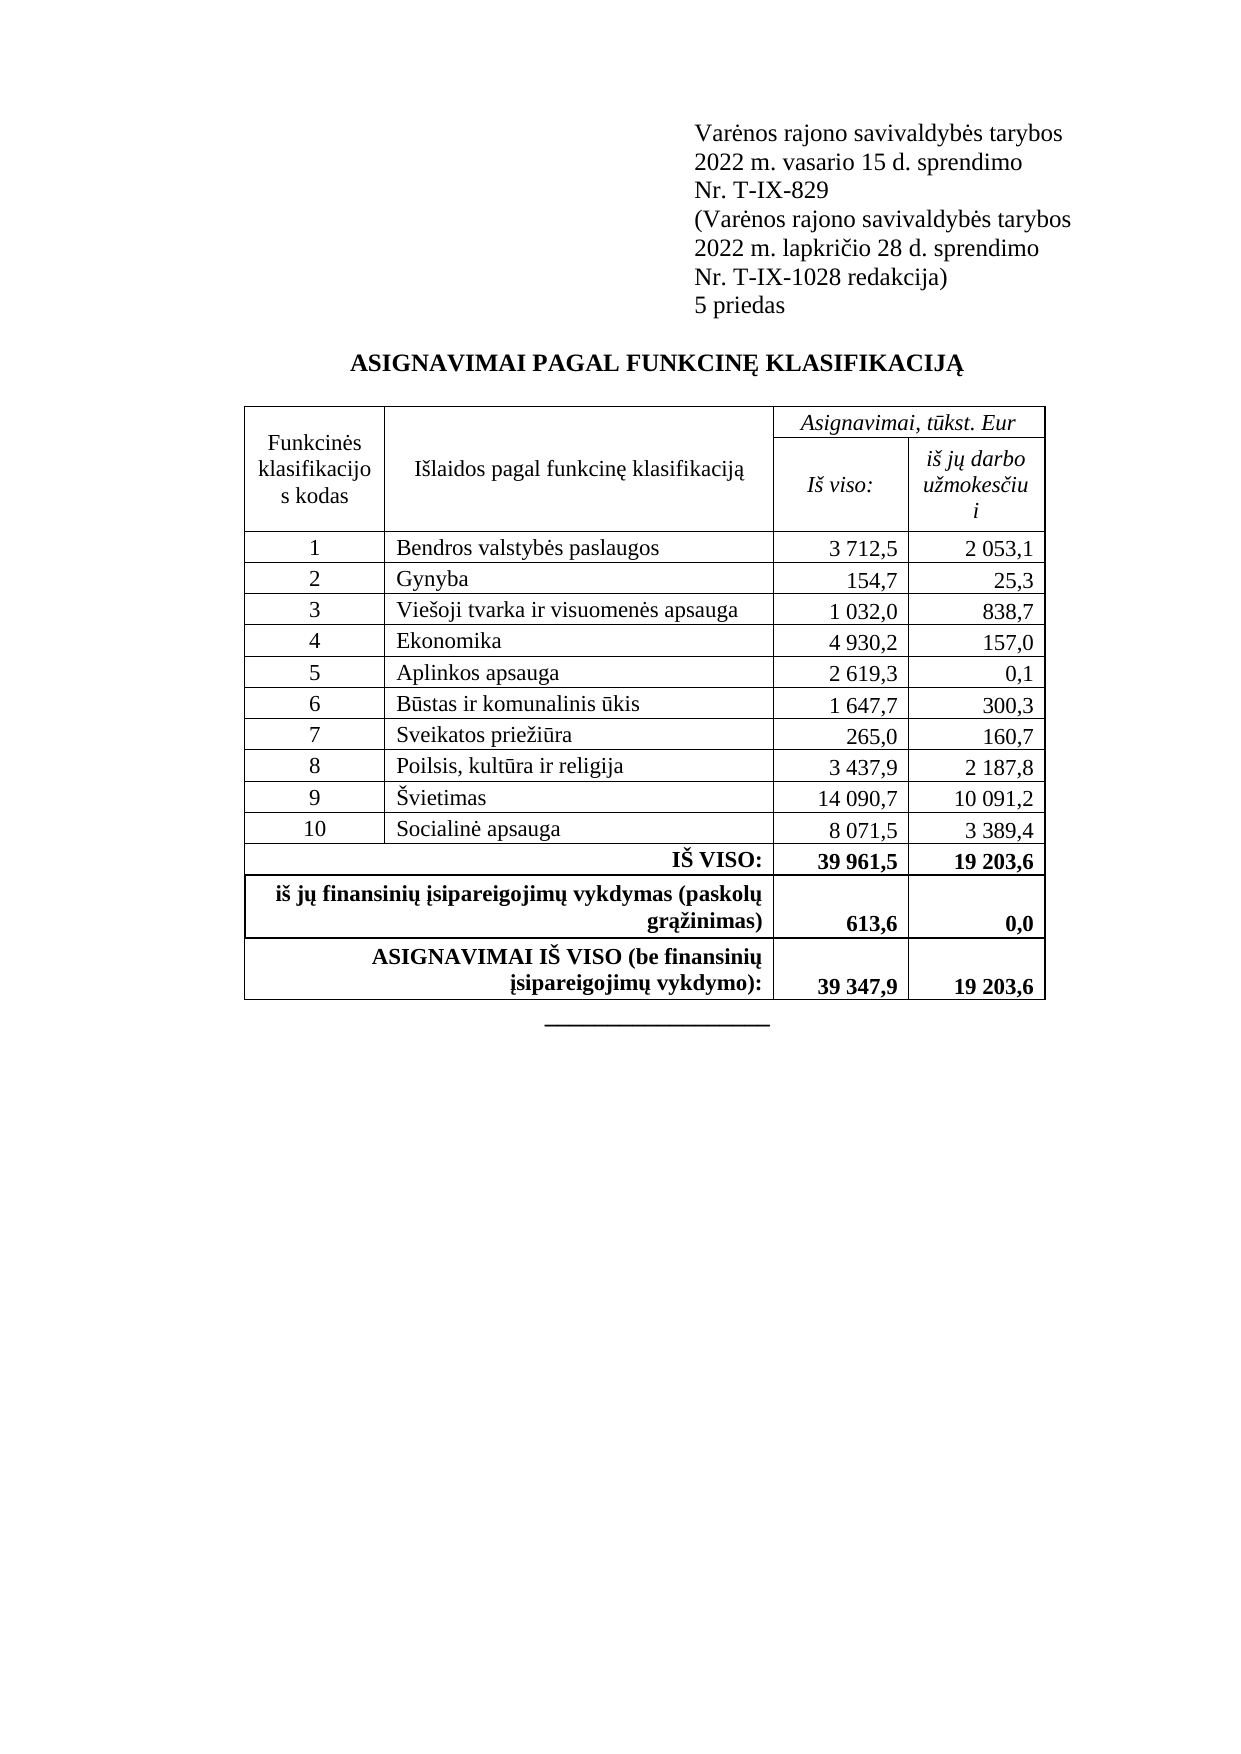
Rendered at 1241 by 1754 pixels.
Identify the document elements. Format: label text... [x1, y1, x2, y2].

table_header Išlaidos pagal funkcinę klasifikaciją [385, 407, 773, 531]
table_cell [1046, 562, 1069, 593]
table_cell Iš viso: [774, 438, 908, 531]
table_cell [1046, 812, 1069, 843]
table_cell 4 [245, 625, 384, 656]
table_cell 39 347,9 [774, 939, 908, 999]
table_header [1046, 406, 1069, 437]
table_cell 157,0 [909, 625, 1044, 656]
table_cell [1046, 843, 1069, 874]
table_cell ASIGNAVIMAI IŠ VISO (be finansinių įsipareigojimų vykdymo): [245, 939, 773, 999]
table_cell 39 961,5 [774, 844, 908, 874]
table_cell [1046, 468, 1069, 499]
table_cell 7 [245, 719, 384, 749]
table_cell 300,3 [909, 688, 1044, 718]
table_cell 3 712,5 [774, 532, 908, 562]
text Varėnos rajono savivaldybės tarybos [694, 118, 1181, 147]
table_cell [1046, 781, 1069, 812]
table_cell 0,0 [909, 876, 1044, 937]
table_cell [1046, 499, 1069, 531]
text 5 priedas [694, 291, 1181, 319]
table_cell Poilsis, kultūra ir religija [385, 750, 773, 781]
table_cell 3 389,4 [909, 813, 1044, 843]
table_cell [1046, 718, 1069, 749]
table_cell 838,7 [909, 594, 1044, 624]
table_cell 19 203,6 [909, 939, 1044, 999]
table_cell Sveikatos priežiūra [385, 719, 773, 749]
text __________________ [133, 1000, 1181, 1029]
table_cell 2 [245, 563, 384, 593]
table_cell 0,1 [909, 657, 1044, 687]
table_cell 19 203,6 [909, 844, 1044, 874]
table_cell 14 090,7 [774, 782, 908, 812]
table_cell 10 091,2 [909, 782, 1044, 812]
table_cell 265,0 [774, 719, 908, 749]
table_cell Gynyba [385, 563, 773, 593]
text Nr. T-IX-829 [694, 176, 1181, 204]
table_cell 1 032,0 [774, 594, 908, 624]
table_cell 8 [245, 750, 384, 781]
text 2022 m. lapkričio 28 d. sprendimo [694, 233, 1181, 262]
text 2022 m. vasario 15 d. sprendimo [694, 147, 1181, 176]
table_cell 160,7 [909, 719, 1044, 749]
table_cell 1 [245, 532, 384, 562]
table_cell Bendros valstybės paslaugos [385, 532, 773, 562]
table_cell Aplinkos apsauga [385, 657, 773, 687]
text Nr. T-IX-1028 redakcija) [694, 262, 1181, 291]
table_cell iš jų finansinių įsipareigojimų vykdymas (paskolų grąžinimas) [246, 876, 773, 937]
table_cell Būstas ir komunalinis ūkis [385, 688, 773, 718]
table_cell Švietimas [385, 782, 773, 812]
table_cell [1046, 749, 1069, 781]
table_cell 25,3 [909, 563, 1044, 593]
table_cell 10 [245, 813, 384, 843]
table_cell 1 647,7 [774, 688, 908, 718]
table_cell 2 187,8 [909, 750, 1044, 781]
table_cell 3 [245, 594, 384, 624]
table_cell [1046, 531, 1069, 562]
table_cell [1046, 687, 1069, 718]
table_cell 3 437,9 [774, 750, 908, 781]
table_cell 2 053,1 [909, 532, 1044, 562]
table_cell 613,6 [774, 876, 908, 937]
table_cell [1046, 624, 1069, 656]
table_cell 9 [245, 782, 384, 812]
table_cell 154,7 [774, 563, 908, 593]
table_cell Socialinė apsauga [385, 813, 773, 843]
table_cell iš jų darbo užmokesčiui [909, 438, 1044, 531]
table_cell 8 071,5 [774, 813, 908, 843]
text ASIGNAVIMAI PAGAL FUNKCINĘ KLASIFIKACIJĄ [133, 348, 1181, 377]
table_cell IŠ VISO: [245, 844, 773, 874]
table_header Asignavimai, tūkst. Eur [774, 407, 1044, 437]
table_cell Ekonomika [385, 625, 773, 656]
table_cell 5 [245, 657, 384, 687]
table_cell [1046, 593, 1069, 624]
table_cell [1046, 437, 1069, 468]
table_cell 4 930,2 [774, 625, 908, 656]
table_cell [1046, 937, 1069, 999]
text (Varėnos rajono savivaldybės tarybos [694, 204, 1181, 233]
table_header Funkcinės klasifikacijos kodas [245, 407, 384, 531]
table_cell [1046, 874, 1069, 937]
table_cell 6 [245, 688, 384, 718]
table_cell 2 619,3 [774, 657, 908, 687]
table_cell [1046, 656, 1069, 687]
table_cell Viešoji tvarka ir visuomenės apsauga [385, 594, 773, 624]
